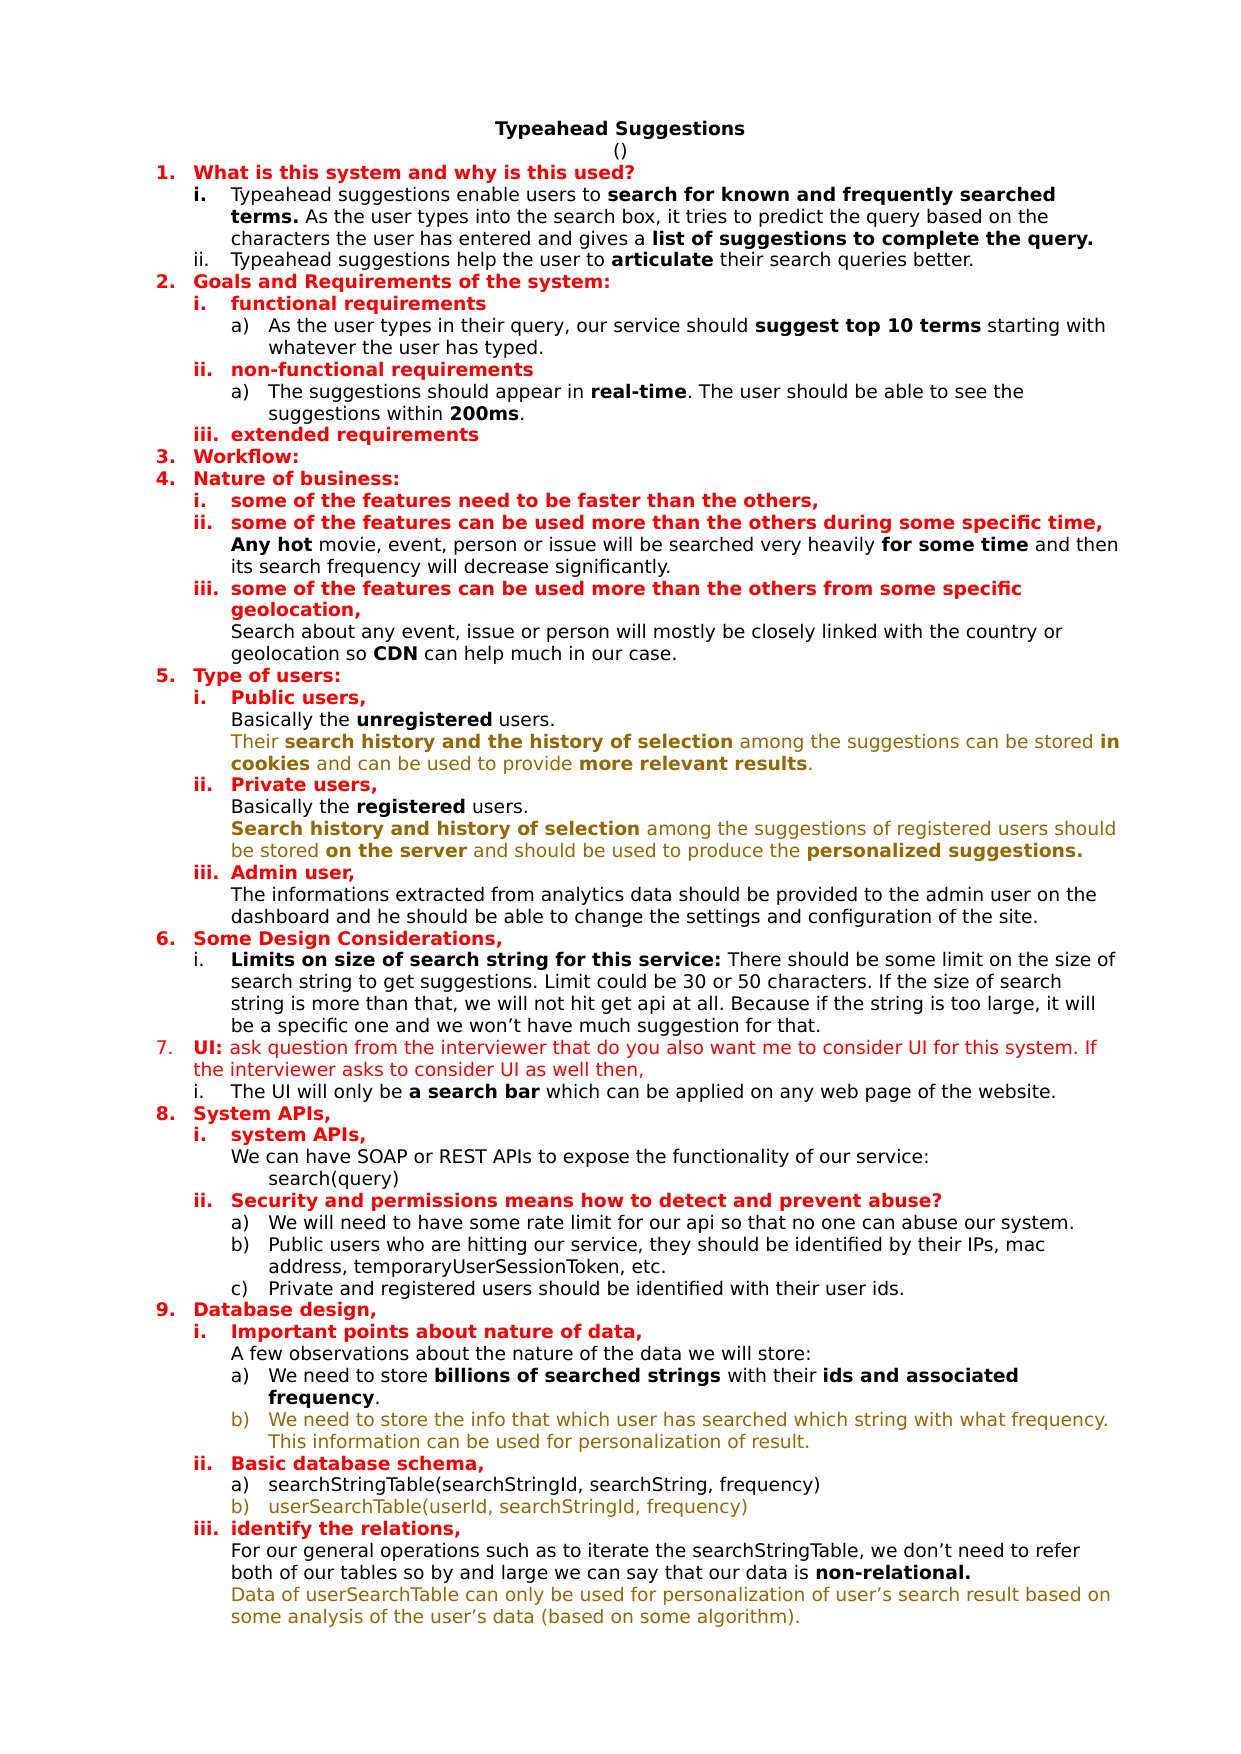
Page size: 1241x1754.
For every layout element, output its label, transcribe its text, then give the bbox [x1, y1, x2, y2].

list non-functional requirements [193, 359, 1122, 381]
list The informations extracted from analytics data should be provided to the admin user on the dashboard and he should be able to change the settings and configuration of the site. [193, 884, 1122, 927]
list Search history and history of selection among the suggestions of registered users should be stored on the server and should be used to produce the personalized suggestions. [193, 818, 1122, 862]
text Typeahead Suggestions [118, 118, 1122, 140]
list Search about any event, issue or person will mostly be closely linked with the country or geolocation so CDN can help much in our case. [193, 621, 1122, 665]
list some of the features can be used more than the others during some specific time, [193, 512, 1122, 534]
list Security and permissions means how to detect and prevent abuse? [193, 1190, 1122, 1212]
list System APIs, [156, 1102, 1122, 1124]
list search(query) [231, 1168, 1122, 1190]
list Typeahead suggestions enable users to search for known and frequently searched terms. As the user types into the search box, it tries to predict the query based on the characters the user has entered and gives a list of suggestions to complete the query. [193, 184, 1122, 249]
list Basically the unregistered users. [193, 709, 1122, 731]
list Goals and Requirements of the system: [156, 271, 1122, 293]
list For our general operations such as to iterate the searchStringTable, we don’t need to refer both of our tables so by and large we can say that our data is non-relational. [193, 1540, 1122, 1584]
list some of the features can be used more than the others from some specific geolocation, [193, 577, 1122, 621]
list system APIs, [193, 1124, 1122, 1146]
list Public users, [193, 687, 1122, 709]
list We need to store the info that which user has searched which string with what frequency. This information can be used for personalization of result. [231, 1409, 1122, 1452]
text () [118, 140, 1122, 162]
list What is this system and why is this used? [156, 162, 1122, 184]
list UI: ask question from the interviewer that do you also want me to consider UI for this system. If the interviewer asks to consider UI as well then, [156, 1037, 1122, 1081]
list Data of userSearchTable can only be used for personalization of user’s search result based on some analysis of the user’s data (based on some algorithm). [193, 1584, 1122, 1627]
list Any hot movie, event, person or issue will be searched very heavily for some time and then its search frequency will decrease significantly. [193, 534, 1122, 577]
list Typeahead suggestions help the user to articulate their search queries better. [193, 249, 1122, 271]
list identify the relations, [193, 1518, 1122, 1540]
list Admin user, [193, 862, 1122, 884]
list Private and registered users should be identified with their user ids. [231, 1277, 1122, 1299]
list Limits on size of search string for this service: There should be some limit on the size of search string to get suggestions. Limit could be 30 or 50 characters. If the size of search string is more than that, we will not hit get api at all. Because if the string is too large, it will be a specific one and we won’t have much suggestion for that. [193, 949, 1122, 1037]
list Basic database schema, [193, 1452, 1122, 1474]
list searchStringTable(searchStringId, searchString, frequency) [231, 1474, 1122, 1496]
list The suggestions should appear in real-time. The user should be able to see the suggestions within 200ms. [231, 381, 1122, 424]
list Private users, [193, 774, 1122, 796]
list Basically the registered users. [193, 796, 1122, 818]
list We will need to have some rate limit for our api so that no one can abuse our system. [231, 1212, 1122, 1234]
list Public users who are hitting our service, they should be identified by their IPs, mac address, temporaryUserSessionToken, etc. [231, 1234, 1122, 1277]
list We need to store billions of searched strings with their ids and associated frequency. [231, 1365, 1122, 1409]
list userSearchTable(userId, searchStringId, frequency) [231, 1496, 1122, 1518]
list some of the features need to be faster than the others, [193, 490, 1122, 512]
list functional requirements [193, 293, 1122, 315]
list The UI will only be a search bar which can be applied on any web page of the website. [193, 1081, 1122, 1102]
list We can have SOAP or REST APIs to expose the functionality of our service: [193, 1146, 1122, 1168]
list Nature of business: [156, 468, 1122, 490]
list Type of users: [156, 665, 1122, 687]
list Database design, [156, 1299, 1122, 1321]
list Their search history and the history of selection among the suggestions can be stored in cookies and can be used to provide more relevant results. [193, 731, 1122, 774]
list extended requirements [193, 424, 1122, 446]
list Workflow: [156, 446, 1122, 468]
list Important points about nature of data, [193, 1321, 1122, 1343]
list A few observations about the nature of the data we will store: [193, 1343, 1122, 1365]
list Some Design Considerations, [156, 927, 1122, 949]
list As the user types in their query, our service should suggest top 10 terms starting with whatever the user has typed. [231, 315, 1122, 359]
